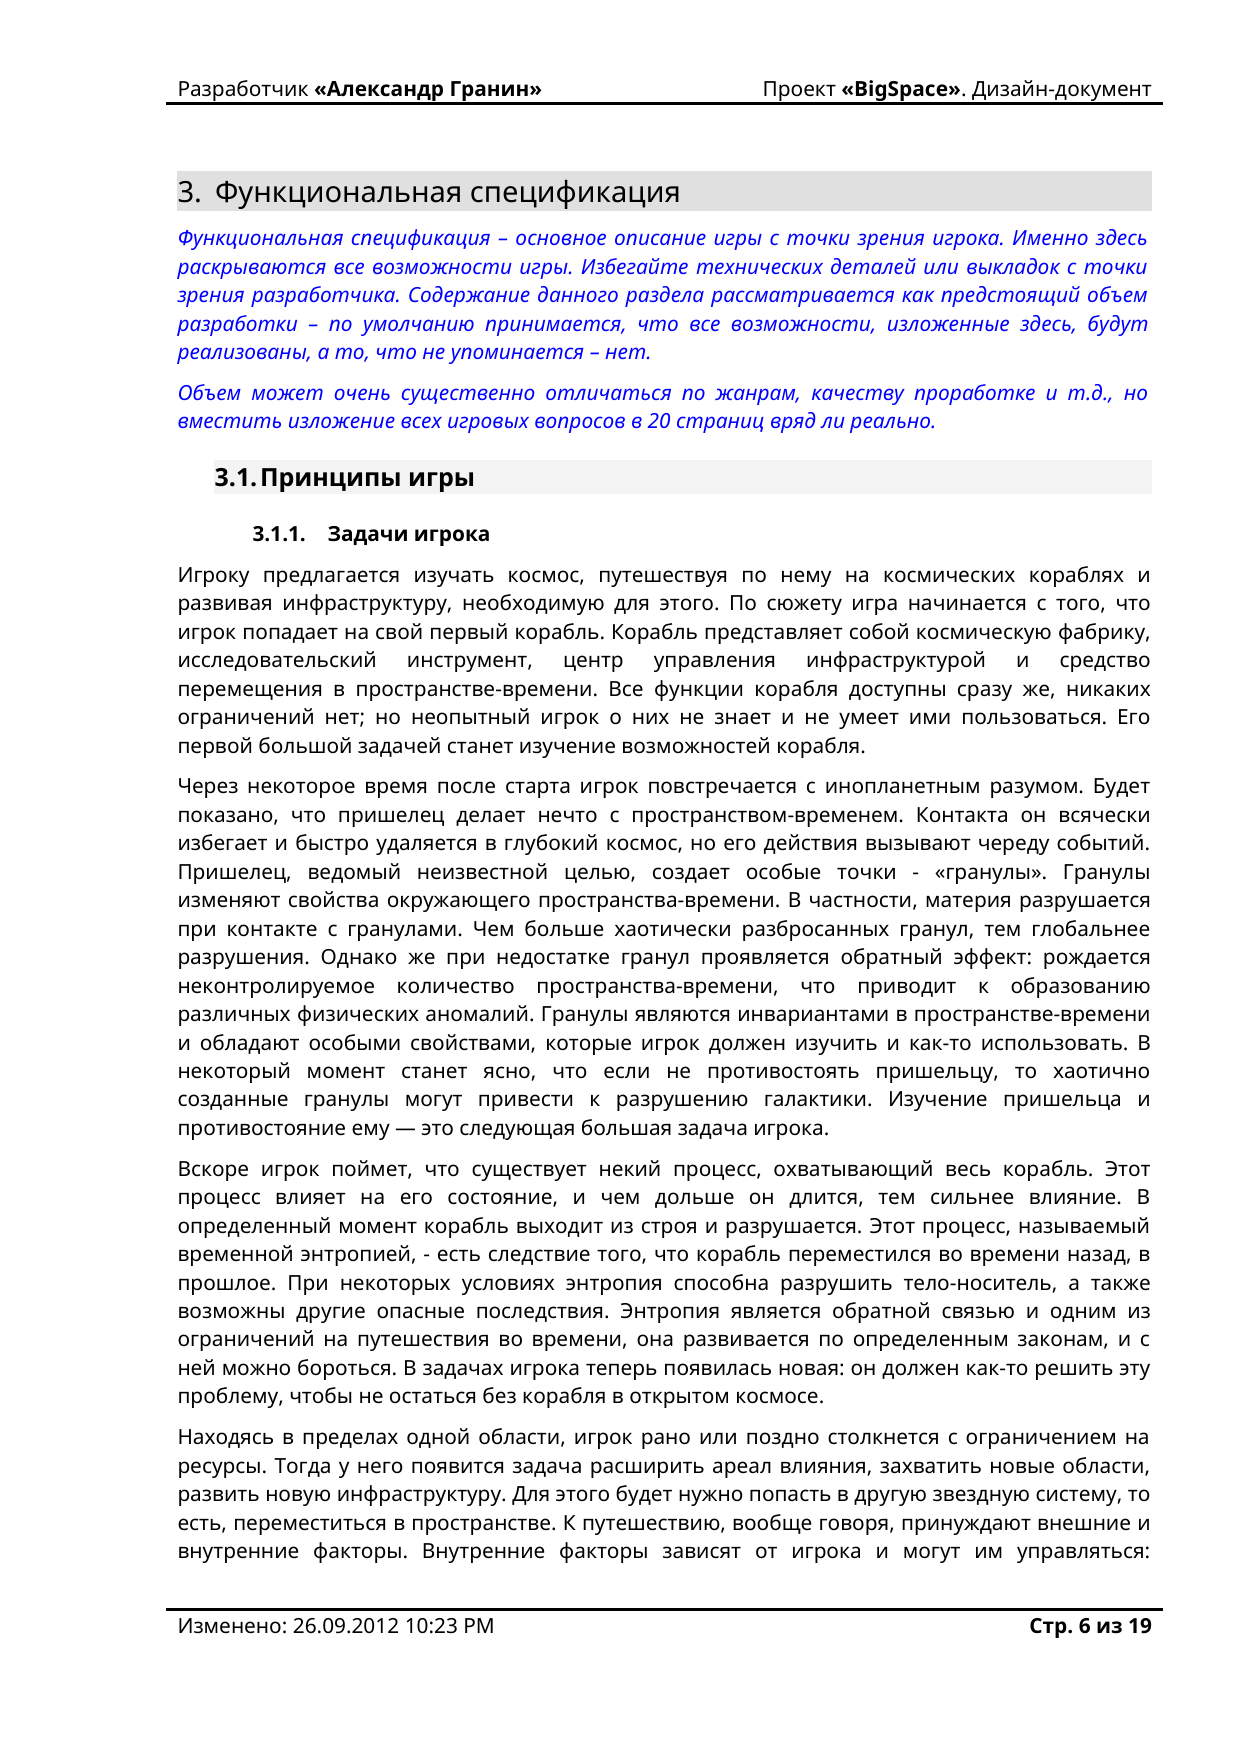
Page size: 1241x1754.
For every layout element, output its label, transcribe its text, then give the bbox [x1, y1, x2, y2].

text Находясь в пределах одной области, игрок рано или поздно столкнется с ограничением на ресурсы. Тогда у него появится задача расширить ареал влияния, захватить новые области, развить новую инфраструктуру. Для этого будет нужно попасть в другую звездную систему, то есть, переместиться в пространстве. К путешествию, вообще говоря, принуждают внешние и внутренние факторы. Внутренние факторы зависят от игрока и могут им управляться: [177, 1422, 1152, 1564]
text Объем может очень существенно отличаться по жанрам, качеству проработке и т.д., но вместить изложение всех игровых вопросов в 20 страниц вряд ли реально. [177, 378, 1152, 435]
subtitle Принципы игры [214, 460, 1152, 494]
text Функциональная спецификация – основное описание игры с точки зрения игрока. Именно здесь раскрываются все возможности игры. Избегайте технических деталей или выкладок с точки зрения разработчика. Содержание данного раздела рассматривается как предстоящий объем разработки – по умолчанию принимается, что все возможности, изложенные здесь, будут реализованы, а то, что не упоминается – нет. [177, 223, 1152, 366]
subtitle Задачи игрока [252, 519, 1152, 548]
text Через некоторое время после старта игрок повстречается с инопланетным разумом. Будет показано, что пришелец делает нечто с пространством-временем. Контакта он всячески избегает и быстро удаляется в глубокий космос, но его действия вызывают череду событий. Пришелец, ведомый неизвестной целью, создает особые точки - «гранулы». Гранулы изменяют свойства окружающего пространства-времени. В частности, материя разрушается при контакте с гранулами. Чем больше хаотически разбросанных гранул, тем глобальнее разрушения. Однако же при недостатке гранул проявляется обратный эффект: рождается неконтролируемое количество пространства-времени, что приводит к образованию различных физических аномалий. Гранулы являются инвариантами в пространстве-времени и обладают особыми свойствами, которые игрок должен изучить и как-то использовать. В некоторый момент станет ясно, что если не противостоять пришельцу, то хаотично созданные гранулы могут привести к разрушению галактики. Изучение пришельца и противостояние ему — это следующая большая задача игрока. [177, 772, 1152, 1141]
subtitle Функциональная спецификация [177, 171, 1152, 211]
text Вскоре игрок поймет, что существует некий процесс, охватывающий весь корабль. Этот процесс влияет на его состояние, и чем дольше он длится, тем сильнее влияние. В определенный момент корабль выходит из строя и разрушается. Этот процесс, называемый временной энтропией, - есть следствие того, что корабль переместился во времени назад, в прошлое. При некоторых условиях энтропия способна разрушить тело-носитель, а также возможны другие опасные последствия. Энтропия является обратной связью и одним из ограничений на путешествия во времени, она развивается по определенным законам, и с ней можно бороться. В задачах игрока теперь появилась новая: он должен как-то решить эту проблему, чтобы не остаться без корабля в открытом космосе. [177, 1154, 1152, 1410]
text Игроку предлагается изучать космос, путешествуя по нему на космических кораблях и развивая инфраструктуру, необходимую для этого. По сюжету игра начинается с того, что игрок попадает на свой первый корабль. Корабль представляет собой космическую фабрику, исследовательский инструмент, центр управления инфраструктурой и средство перемещения в пространстве-времени. Все функции корабля доступны сразу же, никаких ограничений нет; но неопытный игрок о них не знает и не умеет ими пользоваться. Его первой большой задачей станет изучение возможностей корабля. [177, 560, 1152, 759]
